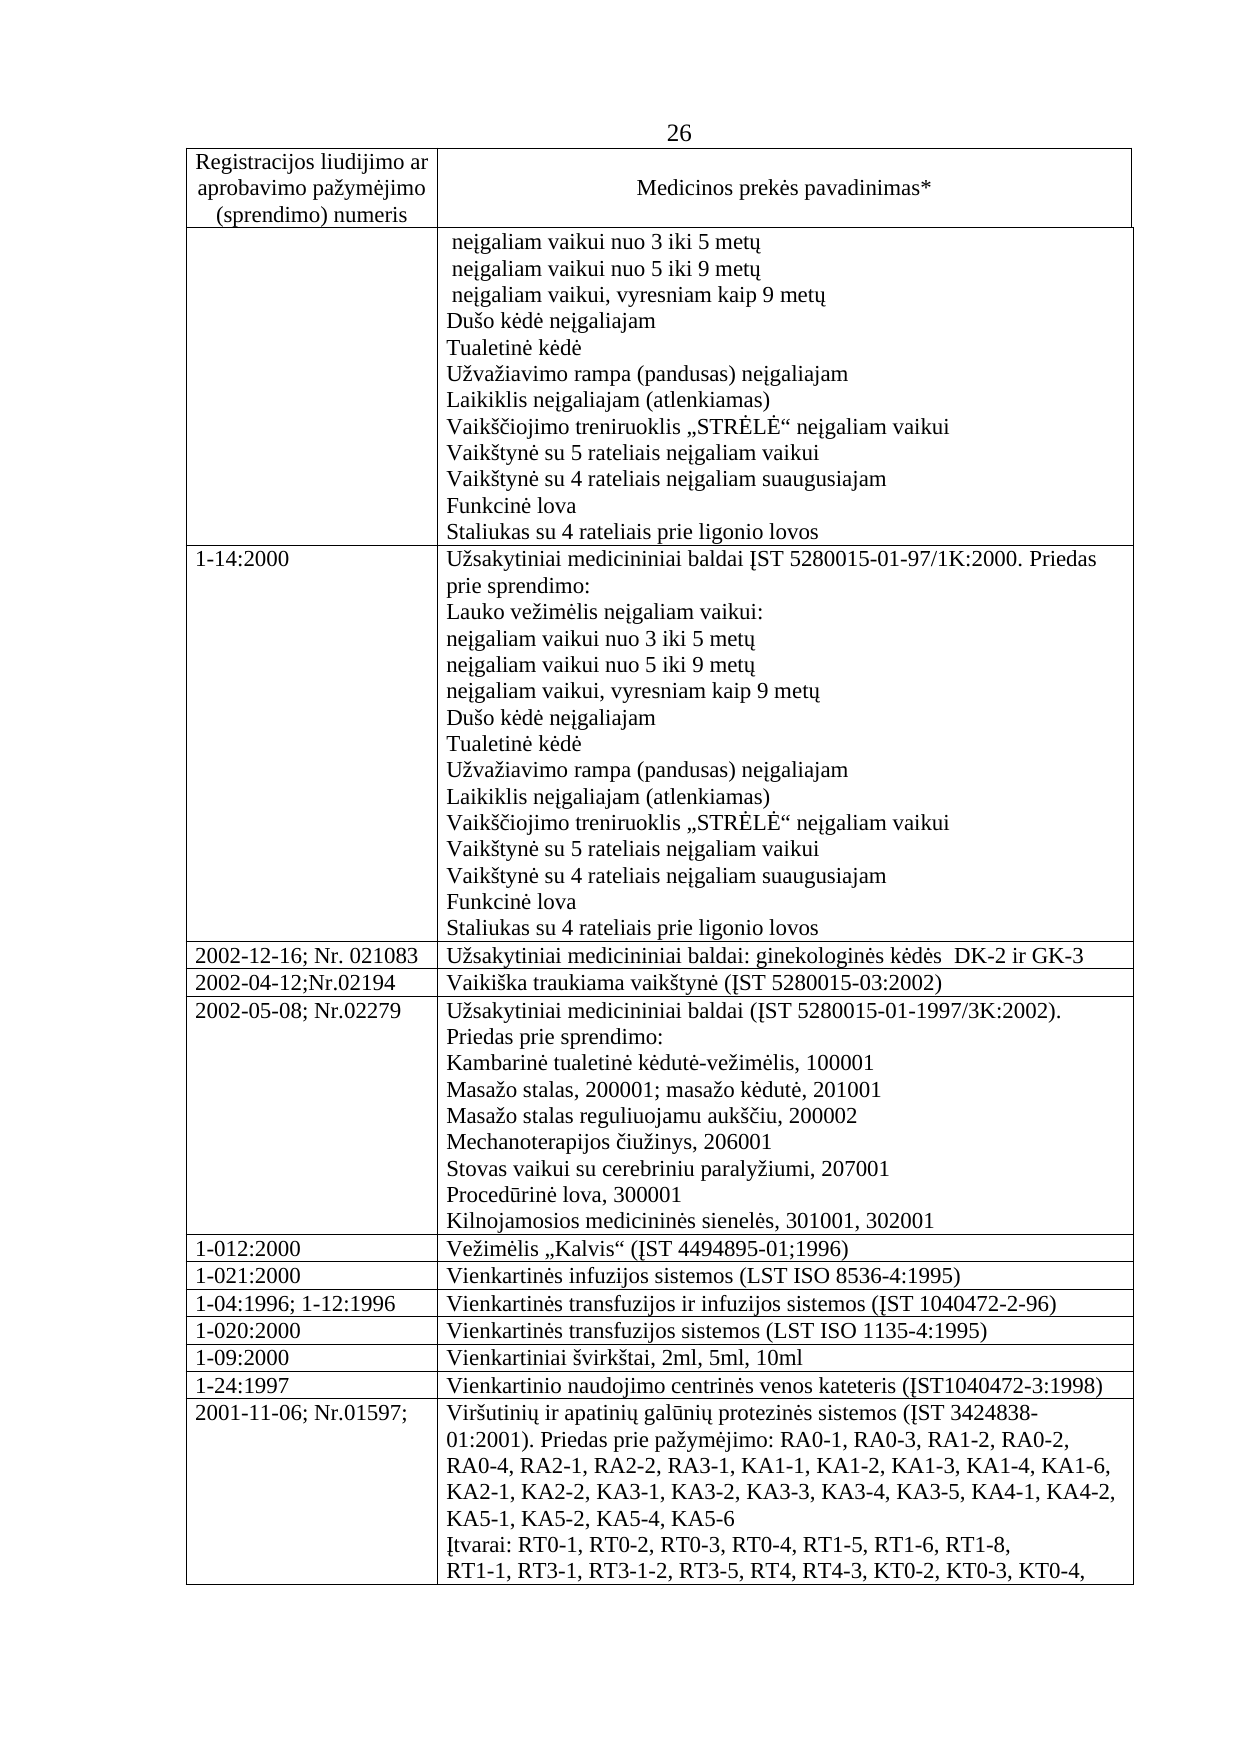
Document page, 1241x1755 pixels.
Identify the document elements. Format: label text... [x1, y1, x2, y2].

table_cell Vienkartinės transfuzijos ir infuzijos sistemos (ĮST 1040472-2-96) [438, 1290, 1133, 1316]
table_cell Vienkartiniai švirkštai, 2ml, 5ml, 10ml [438, 1345, 1133, 1371]
table_cell Užsakytiniai medicininiai baldai (ĮST 5280015-01-1997/3K:2002). Priedas prie sprendimo: Kambarinė tualetinė kėdutė-vežimėlis, 100001 Masažo stalas, 200001; masažo kėdutė, 201001 Masažo stalas reguliuojamu aukščiu, 200002 Mechanoterapijos čiužinys, 206001 Stovas vaikui su cerebriniu paralyžiumi, 207001 Procedūrinė lova, 300001 Kilnojamosios medicininės sienelės, 301001, 302001 [438, 997, 1133, 1234]
table_cell 2002-12-16; Nr. 021083 [187, 942, 437, 968]
table_cell 1-020:2000 [187, 1317, 437, 1343]
table_header Medicinos prekės pavadinimas* [438, 149, 1131, 227]
table_cell 1-14:2000 [187, 546, 437, 941]
table_header Registracijos liudijimo ar aprobavimo pažymėjimo (sprendimo) numeris [187, 149, 437, 227]
table_cell Vienkartinio naudojimo centrinės venos kateteris (ĮST1040472-3:1998) [438, 1372, 1133, 1398]
table_cell Užsakytiniai medicininiai baldai ĮST 5280015-01-97/1K:2000. Priedas prie sprendimo: Lauko vežimėlis neįgaliam vaikui: neįgaliam vaikui nuo 3 iki 5 metų neįgaliam vaikui nuo 5 iki 9 metų neįgaliam vaikui, vyresniam kaip 9 metų Dušo kėdė neįgaliajam Tualetinė kėdė Užvažiavimo rampa (pandusas) neįgaliajam Laikiklis neįgaliajam (atlenkiamas) Vaikščiojimo treniruoklis „STRĖLĖ“ neįgaliam vaikui Vaikštynė su 5 rateliais neįgaliam vaikui Vaikštynė su 4 rateliais neįgaliam suaugusiajam Funkcinė lova Staliukas su 4 rateliais prie ligonio lovos [438, 546, 1133, 941]
table_cell Užsakytiniai medicininiai baldai: ginekologinės kėdės DK-2 ir GK-3 [438, 942, 1133, 968]
table_cell 2002-05-08; Nr.02279 [187, 997, 437, 1234]
table_cell Vienkartinės infuzijos sistemos (LST ISO 8536-4:1995) [438, 1262, 1133, 1289]
table_cell 1-021:2000 [187, 1262, 437, 1289]
table_cell Vienkartinės transfuzijos sistemos (LST ISO 1135-4:1995) [438, 1317, 1133, 1343]
table_cell Vaikiška traukiama vaikštynė (ĮST 5280015-03:2002) [438, 969, 1133, 996]
table_cell [187, 228, 437, 544]
table_cell Vežimėlis „Kalvis“ (ĮST 4494895-01;1996) [438, 1235, 1133, 1261]
table_cell 1-09:2000 [187, 1345, 437, 1371]
table_cell 1-012:2000 [187, 1235, 437, 1261]
table_cell 2002-04-12;Nr.02194 [187, 969, 437, 996]
table_cell 2001-11-06; Nr.01597; [187, 1399, 437, 1584]
table_cell neįgaliam vaikui nuo 3 iki 5 metų neįgaliam vaikui nuo 5 iki 9 metų neįgaliam vaikui, vyresniam kaip 9 metų Dušo kėdė neįgaliajam Tualetinė kėdė Užvažiavimo rampa (pandusas) neįgaliajam Laikiklis neįgaliajam (atlenkiamas) Vaikščiojimo treniruoklis „STRĖLĖ“ neįgaliam vaikui Vaikštynė su 5 rateliais neįgaliam vaikui Vaikštynė su 4 rateliais neįgaliam suaugusiajam Funkcinė lova Staliukas su 4 rateliais prie ligonio lovos [438, 228, 1133, 544]
table_cell 1-24:1997 [187, 1372, 437, 1398]
table_cell 1-04:1996; 1-12:1996 [187, 1290, 437, 1316]
table_cell Viršutinių ir apatinių galūnių protezinės sistemos (ĮST 3424838-01:2001). Priedas prie pažymėjimo: RA0-1, RA0-3, RA1-2, RA0-2, RA0-4, RA2-1, RA2-2, RA3-1, KA1-1, KA1-2, KA1-3, KA1-4, KA1-6, KA2-1, KA2-2, KA3-1, KA3-2, KA3-3, KA3-4, KA3-5, KA4-1, KA4-2, KA5-1, KA5-2, KA5-4, KA5-6 Įtvarai: RT0-1, RT0-2, RT0-3, RT0-4, RT1-5, RT1-6, RT1-8, RT1-1, RT3-1, RT3-1-2, RT3-5, RT4, RT4-3, KT0-2, KT0-3, KT0-4, [438, 1399, 1133, 1584]
